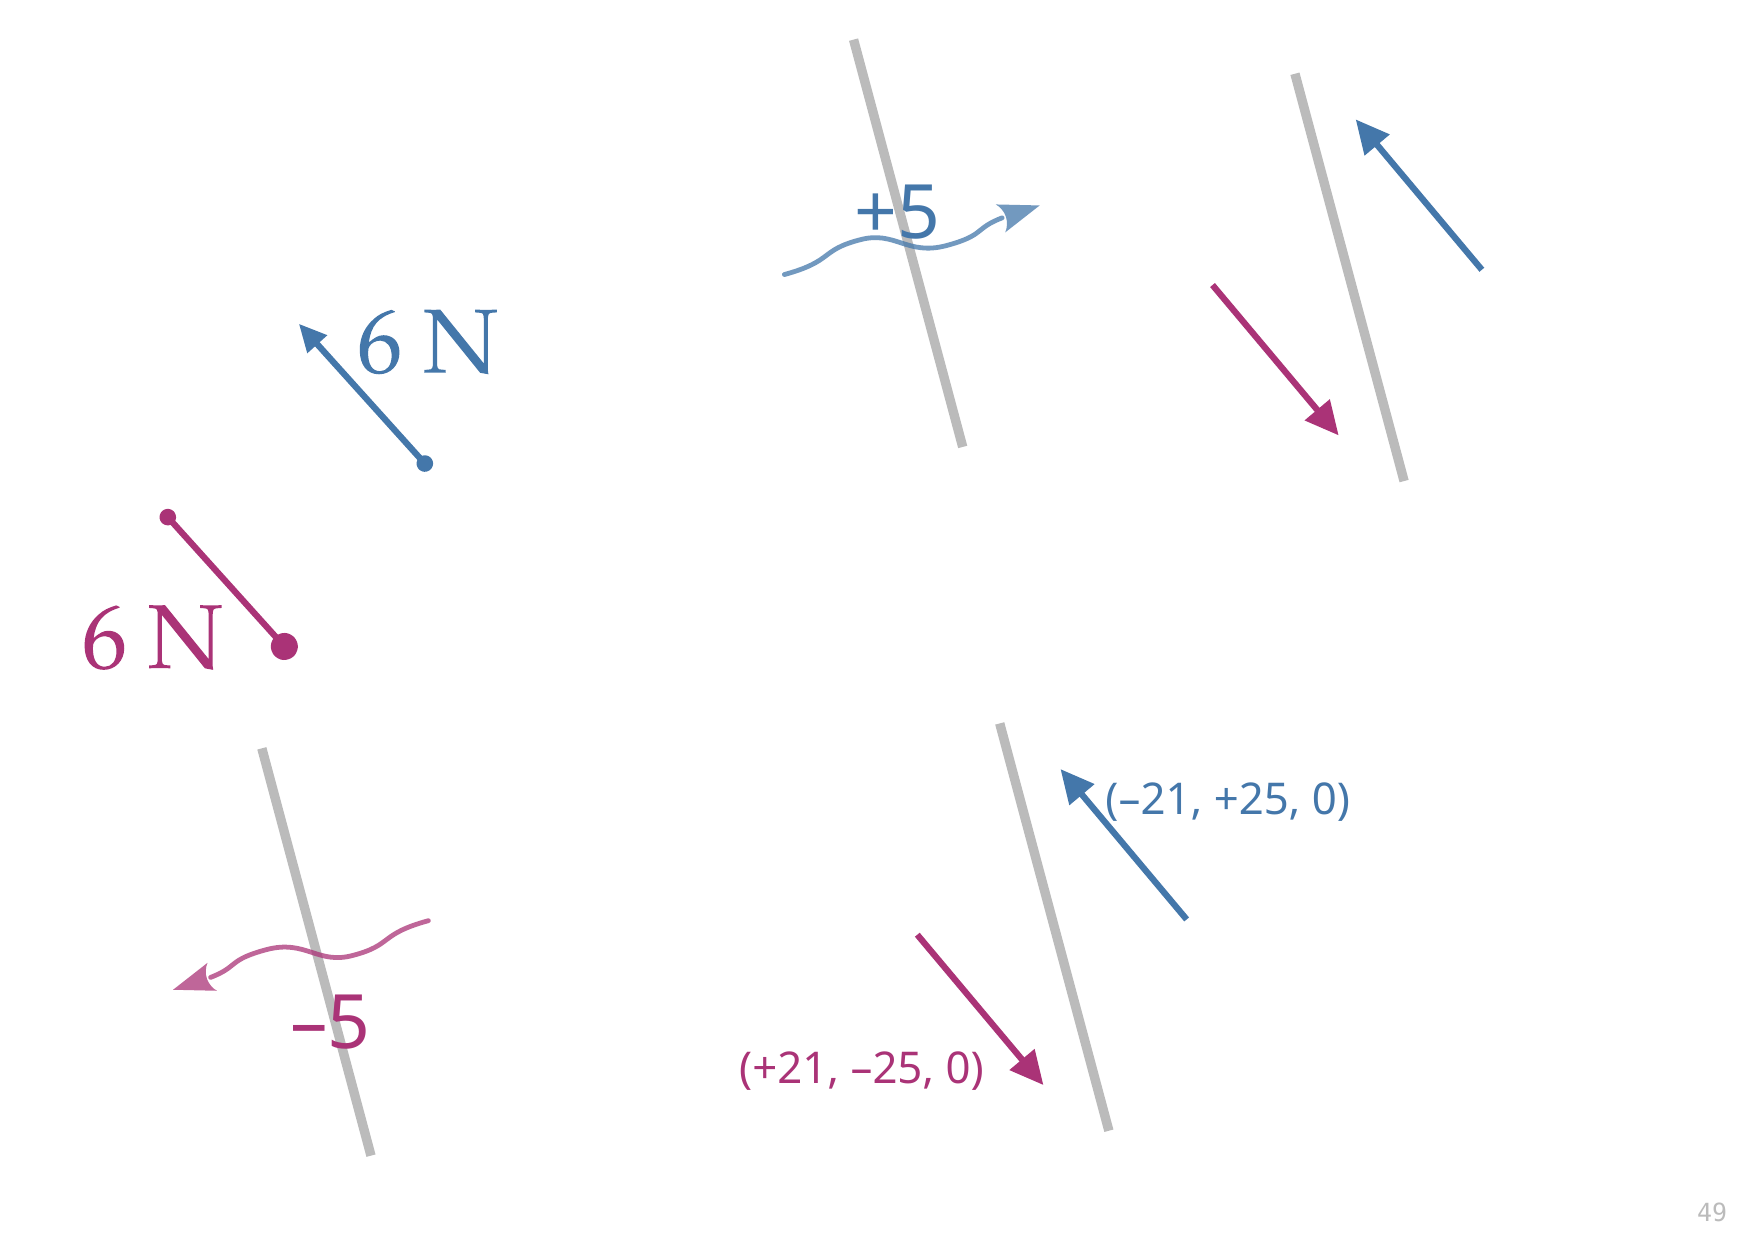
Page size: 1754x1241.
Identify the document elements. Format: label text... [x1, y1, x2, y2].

text_box –5 [275, 960, 381, 1051]
text_box (–21, +25, 0) [1090, 760, 1379, 826]
text_box [359, 309, 400, 375]
text_box [84, 605, 125, 670]
text_box [149, 605, 222, 670]
text_box (+21, –25, 0) [724, 1029, 1013, 1096]
text_box +5 [840, 151, 953, 241]
text_box [424, 309, 497, 375]
